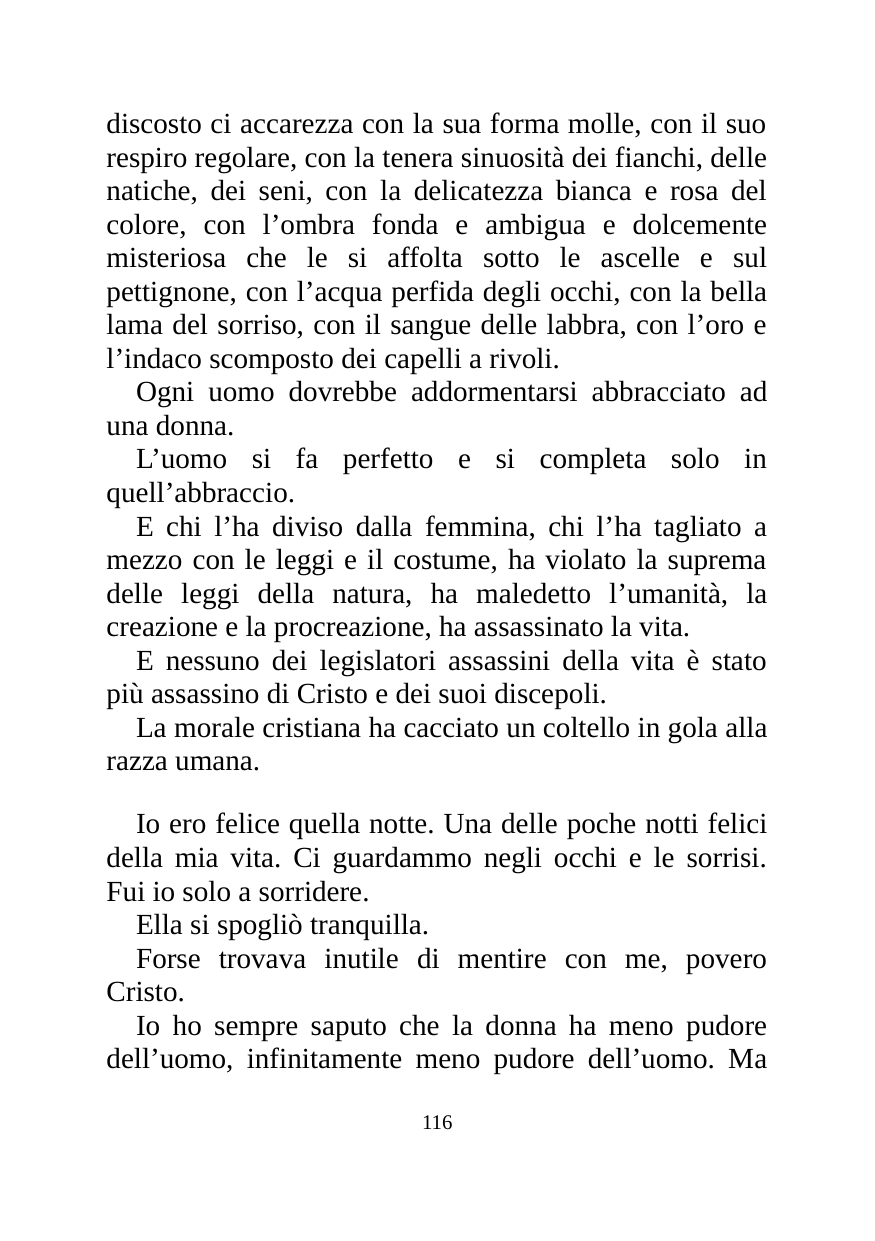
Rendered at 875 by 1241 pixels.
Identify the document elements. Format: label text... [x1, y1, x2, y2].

text E nessuno dei legislatori assassini della vita è stato più assassino di Cristo e dei suoi discepoli. [106, 643, 768, 710]
text discosto ci accarezza con la sua forma molle, con il suo respiro regolare, con la tenera sinuosità dei fianchi, delle natiche, dei seni, con la delicatezza bianca e rosa del colore, con l’ombra fonda e ambigua e dolcemente misteriosa che le si affolta sotto le ascelle e sul pettignone, con l’acqua perfida degli occhi, con la bella lama del sorriso, con il sangue delle labbra, con l’oro e l’indaco scomposto dei capelli a rivoli. [106, 106, 768, 374]
text E chi l’ha diviso dalla femmina, chi l’ha tagliato a mezzo con le leggi e il costume, ha violato la suprema delle leggi della natura, ha maledetto l’umanità, la creazione e la procreazione, ha assassinato la vita. [106, 509, 768, 643]
text L’uomo si fa perfetto e si completa solo in quell’abbraccio. [106, 442, 768, 509]
text Io ho sempre saputo che la donna ha meno pudore dell’uomo, infinitamente meno pudore dell’uomo. Ma [106, 1008, 768, 1075]
text Ella si spogliò tranquilla. [106, 907, 768, 941]
text Forse trovava inutile di mentire con me, povero Cristo. [106, 941, 768, 1008]
text La morale cristiana ha cacciato un coltello in gola alla razza umana. [106, 710, 768, 777]
text Io ero felice quella notte. Una delle poche notti felici della mia vita. Ci guardammo negli occhi e le sorrisi. Fui io solo a sorridere. [106, 807, 768, 907]
text Ogni uomo dovrebbe addormentarsi abbracciato ad una donna. [106, 374, 768, 442]
